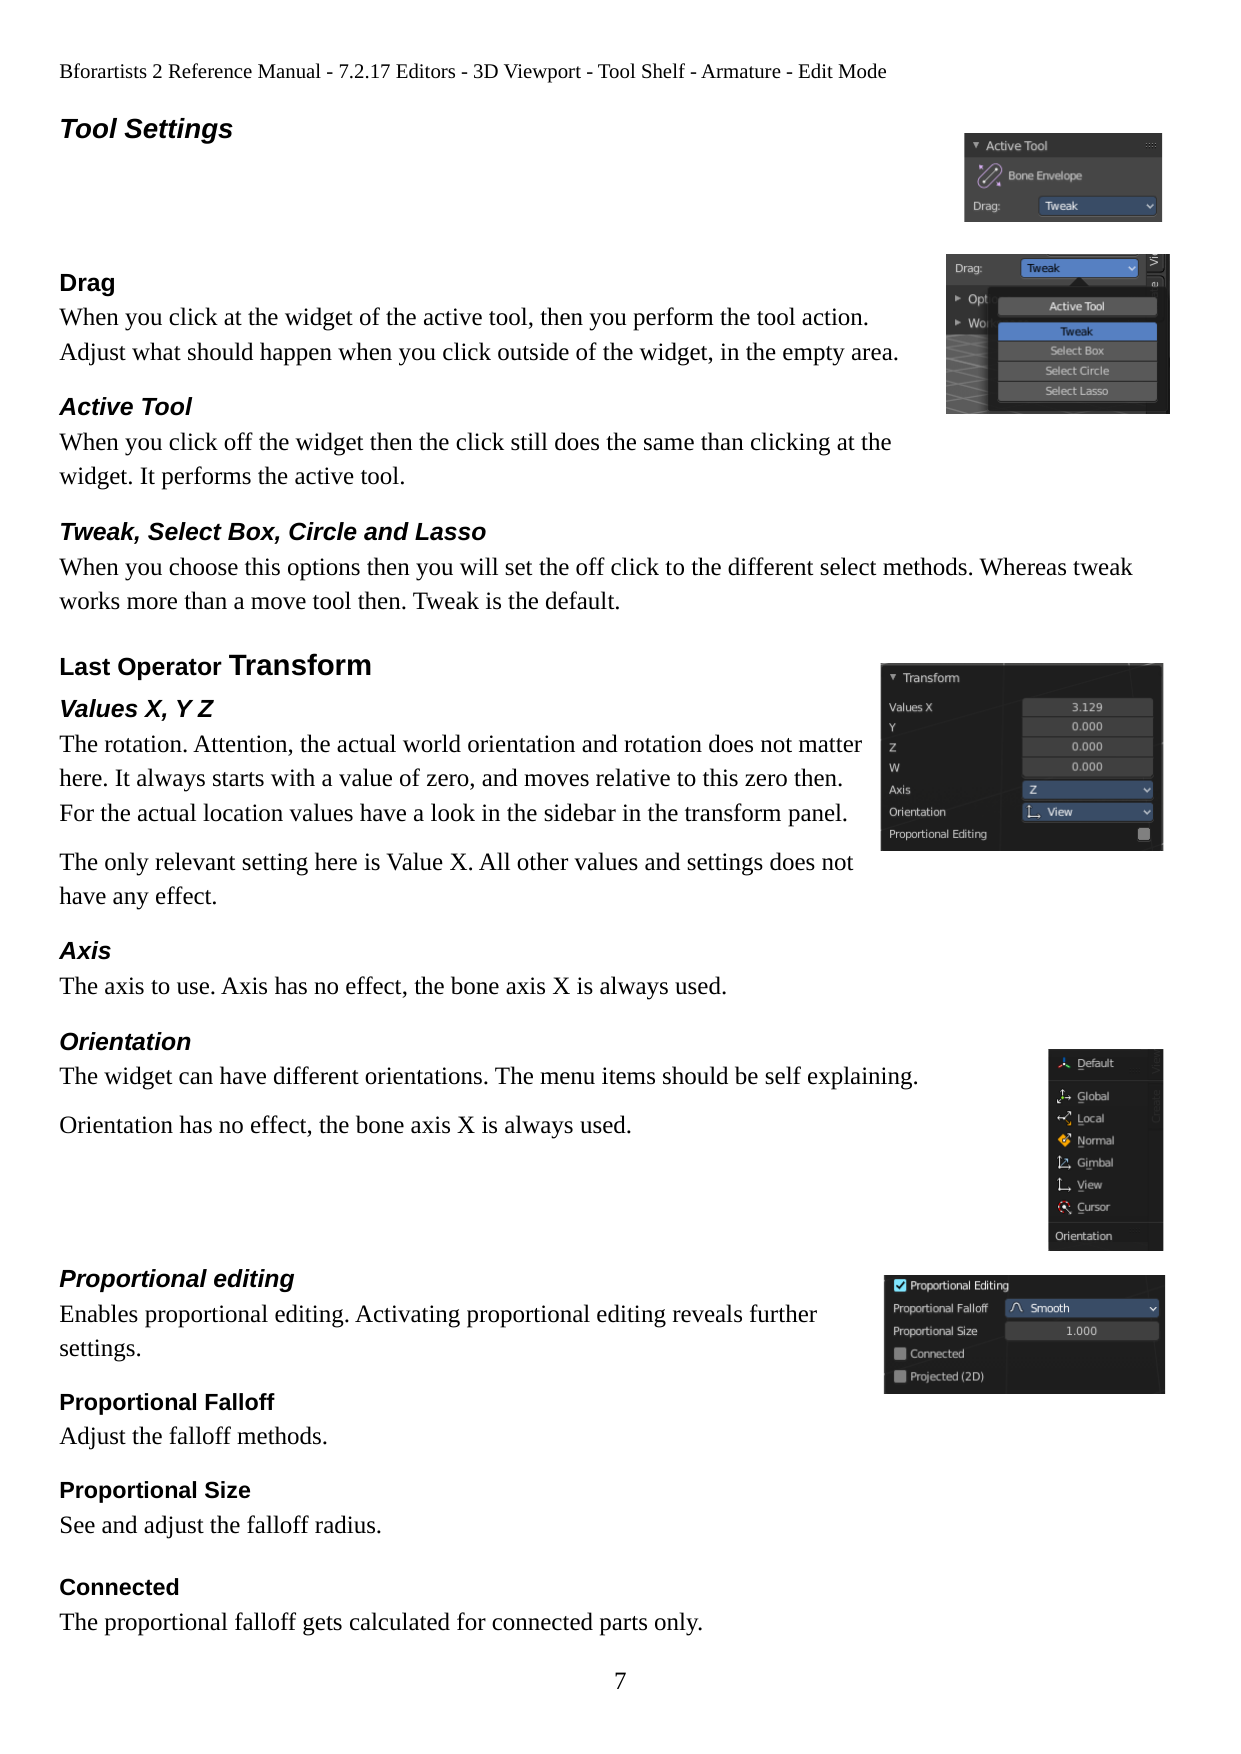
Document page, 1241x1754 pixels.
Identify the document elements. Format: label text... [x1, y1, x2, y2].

subtitle Proportional editing [59, 1264, 1181, 1292]
text When you choose this options then you will set the off click to the different select methods. Whereas tweak works more than a move tool then. Tweak is the default. [59, 552, 1181, 615]
text Adjust the falloff methods. [59, 1421, 1181, 1450]
text Orientation has no effect, the bone axis X is always used. [59, 1110, 1048, 1139]
subtitle Last Operator Transform [59, 648, 1181, 681]
subtitle Values X, Y Z [59, 694, 880, 722]
text The widget can have different orientations. The menu items should be self explaining. [59, 1061, 1048, 1090]
text When you click off the widget then the click still does the same than clicking at the widget. It performs the active tool. [59, 427, 1181, 490]
subtitle Drag [59, 268, 946, 296]
text When you click at the widget of the active tool, then you perform the tool action. Adjust what should happen when you click outside of the widget, in the empty area. [59, 302, 946, 366]
subtitle Tweak, Select Box, Circle and Lasso [59, 517, 1181, 545]
subtitle [1164, 694, 1181, 722]
subtitle Proportional Falloff [59, 1388, 1181, 1415]
text The only relevant setting here is Value X. All other values and settings does not have any effect. [59, 847, 1181, 910]
picture [964, 133, 1163, 222]
subtitle Proportional Size [59, 1477, 1181, 1503]
subtitle Active Tool [59, 392, 1181, 421]
picture [883, 1275, 1166, 1394]
text See and adjust the falloff radius. [59, 1510, 1181, 1538]
subtitle Tool Settings [59, 113, 1181, 144]
text The axis to use. Axis has no effect, the bone axis X is always used. [59, 971, 1181, 1000]
picture [880, 663, 1164, 851]
subtitle Axis [59, 936, 1181, 965]
picture [1048, 1049, 1164, 1251]
text Enables proportional editing. Activating proportional editing reveals further settings. [59, 1299, 883, 1362]
subtitle Orientation [59, 1027, 1181, 1055]
text The rotation. Attention, the actual world orientation and rotation does not matter here. It always starts with a value of zero, and moves relative to this zero then. For the actual location values have a look in the sidebar in the transform panel. [59, 729, 880, 826]
subtitle [1170, 268, 1181, 296]
picture [946, 254, 1170, 414]
subtitle Connected [59, 1573, 1181, 1600]
text The proportional falloff gets calculated for connected parts only. [59, 1607, 1181, 1635]
